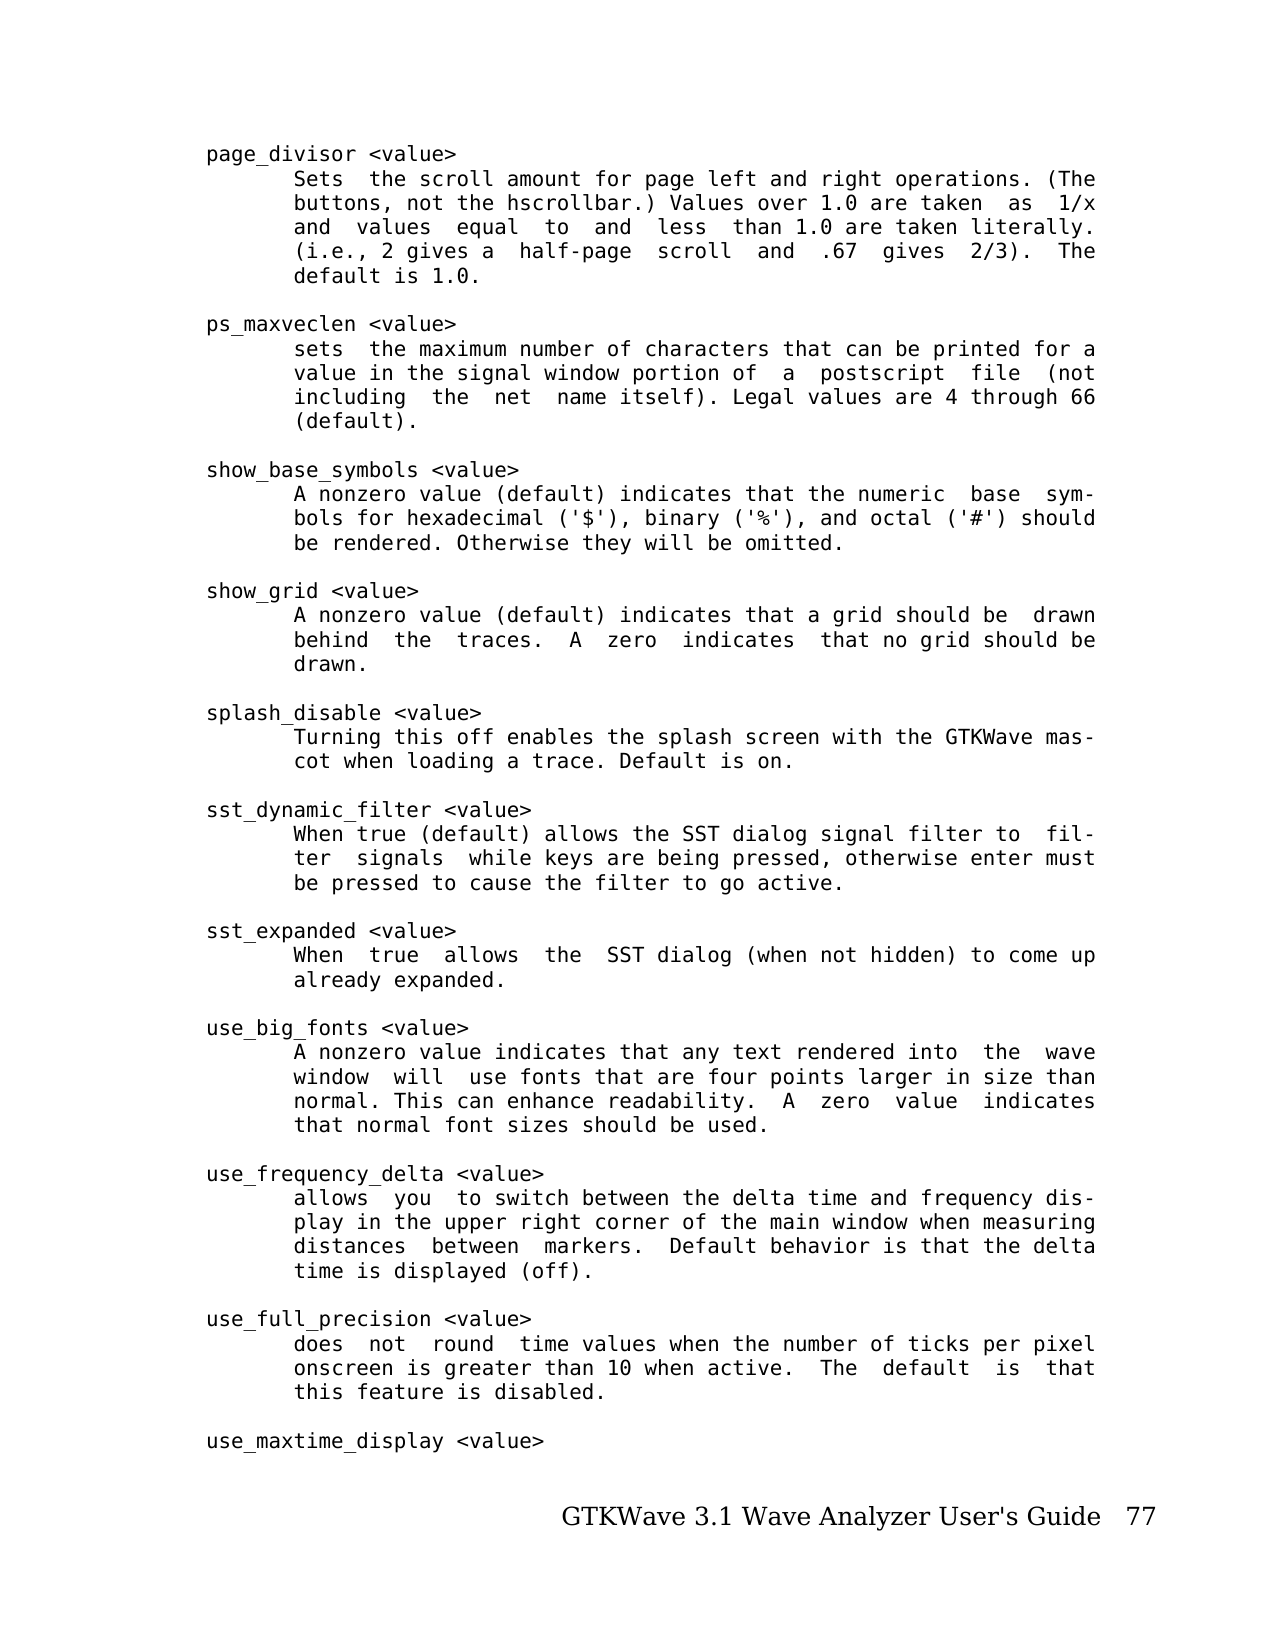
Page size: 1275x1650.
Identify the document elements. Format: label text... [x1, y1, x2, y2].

text normal. This can enhance readability. A zero value indicates [118, 1089, 1157, 1113]
text value in the signal window portion of a postscript file (not [118, 361, 1157, 385]
text onscreen is greater than 10 when active. The default is that [118, 1356, 1157, 1380]
text default is 1.0. [118, 264, 1157, 288]
text splash_disable <value> [118, 701, 1157, 725]
text (default). [118, 409, 1157, 434]
text including the net name itself). Legal values are 4 through 66 [118, 385, 1157, 409]
text (i.e., 2 gives a half-page scroll and .67 gives 2/3). The [118, 239, 1157, 264]
text already expanded. [118, 968, 1157, 992]
text show_base_symbols <value> [118, 458, 1157, 482]
text ps_maxveclen <value> [118, 312, 1157, 337]
text A nonzero value (default) indicates that a grid should be drawn [118, 603, 1157, 628]
text use_maxtime_display <value> [118, 1429, 1157, 1453]
text play in the upper right corner of the main window when measuring [118, 1210, 1157, 1234]
text be pressed to cause the filter to go active. [118, 871, 1157, 895]
text and values equal to and less than 1.0 are taken literally. [118, 215, 1157, 239]
text When true allows the SST dialog (when not hidden) to come up [118, 943, 1157, 968]
text sets the maximum number of characters that can be printed for a [118, 337, 1157, 361]
text that normal font sizes should be used. [118, 1113, 1157, 1137]
text Sets the scroll amount for page left and right operations. (The [118, 167, 1157, 191]
text use_full_precision <value> [118, 1307, 1157, 1332]
text page_divisor <value> [118, 142, 1157, 167]
text distances between markers. Default behavior is that the delta [118, 1234, 1157, 1259]
text A nonzero value indicates that any text rendered into the wave [118, 1040, 1157, 1065]
text buttons, not the hscrollbar.) Values over 1.0 are taken as 1/x [118, 191, 1157, 215]
text time is displayed (off). [118, 1259, 1157, 1283]
text show_grid <value> [118, 579, 1157, 603]
text cot when loading a trace. Default is on. [118, 749, 1157, 773]
text When true (default) allows the SST dialog signal filter to fil- [118, 822, 1157, 846]
text ter signals while keys are being pressed, otherwise enter must [118, 846, 1157, 871]
text does not round time values when the number of ticks per pixel [118, 1332, 1157, 1356]
text use_big_fonts <value> [118, 1016, 1157, 1040]
text window will use fonts that are four points larger in size than [118, 1065, 1157, 1089]
text sst_dynamic_filter <value> [118, 798, 1157, 822]
text use_frequency_delta <value> [118, 1162, 1157, 1186]
text drawn. [118, 652, 1157, 676]
text be rendered. Otherwise they will be omitted. [118, 531, 1157, 555]
text allows you to switch between the delta time and frequency dis- [118, 1186, 1157, 1210]
text Turning this off enables the splash screen with the GTKWave mas- [118, 725, 1157, 749]
text bols for hexadecimal ('$'), binary ('%'), and octal ('#') should [118, 506, 1157, 531]
text A nonzero value (default) indicates that the numeric base sym- [118, 482, 1157, 506]
text behind the traces. A zero indicates that no grid should be [118, 628, 1157, 652]
text this feature is disabled. [118, 1380, 1157, 1404]
text sst_expanded <value> [118, 919, 1157, 943]
